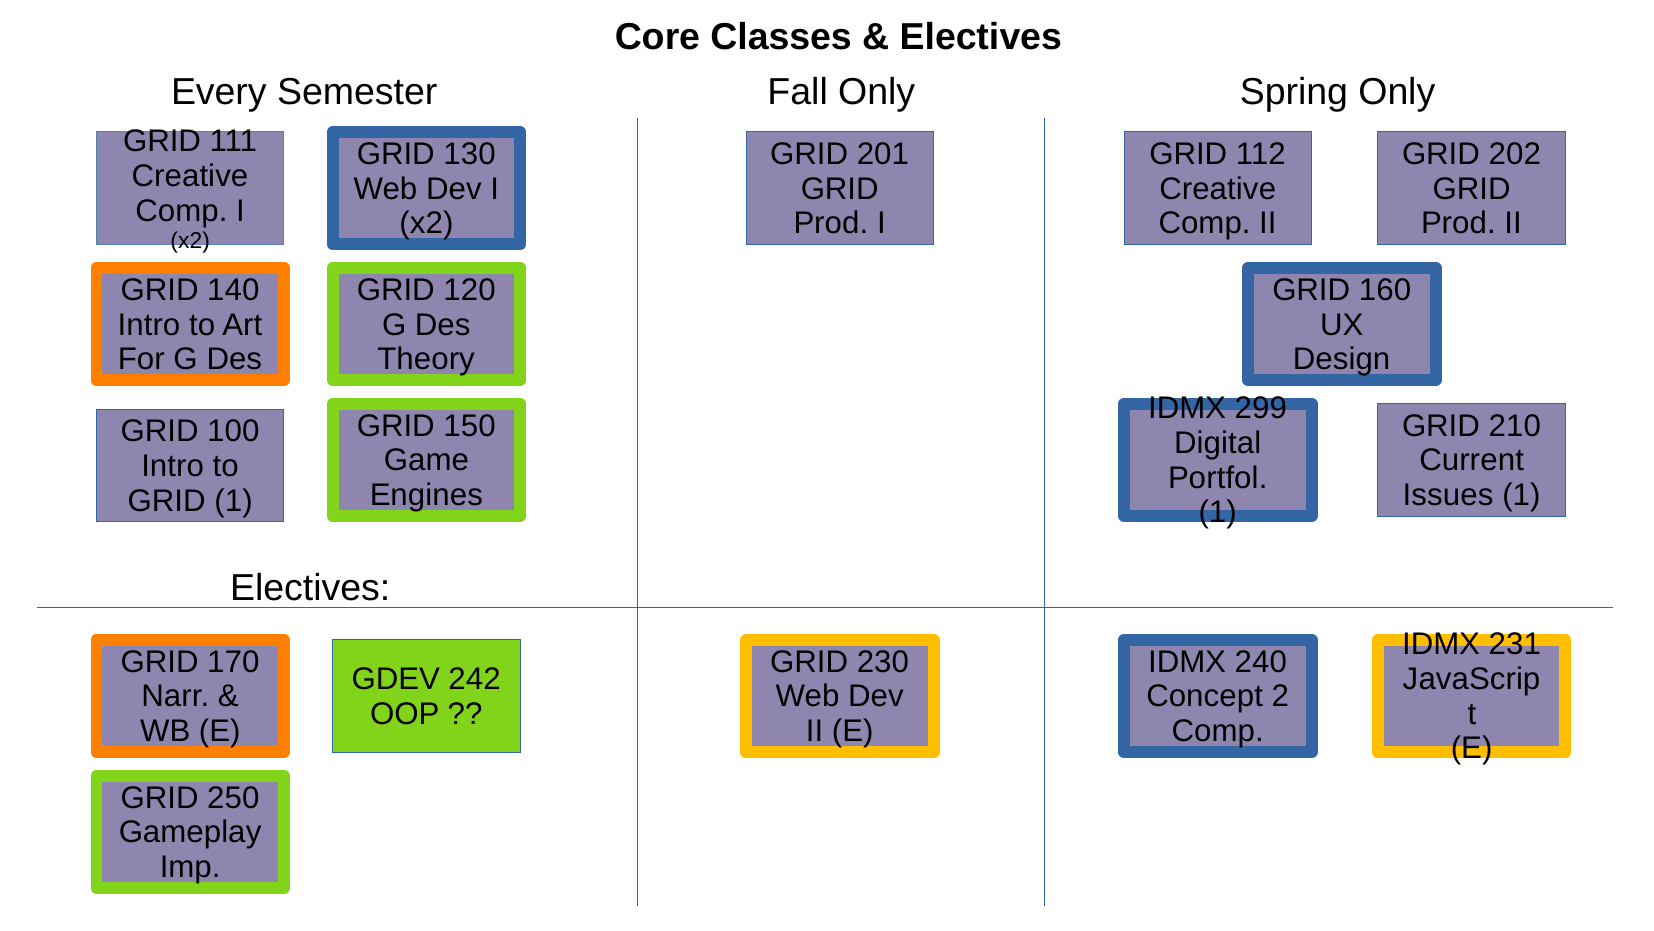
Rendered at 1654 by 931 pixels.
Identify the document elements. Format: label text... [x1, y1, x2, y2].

text_box GRID 140 Intro to Art For G Des [96, 267, 284, 381]
text_box GRID 150 Game Engines [332, 403, 521, 517]
text_box GRID 202 GRID Prod. II [1377, 131, 1566, 245]
text_box GRID 230 Web Dev II (E) [746, 639, 934, 753]
text_box GRID 100 Intro to GRID (1) [96, 409, 284, 522]
text_box GRID 210 Current Issues (1) [1377, 403, 1566, 517]
text_box Spring Only [1225, 63, 1451, 121]
text_box GRID 111 Creative Comp. I (x2) [96, 131, 284, 245]
text_box IDMX 240 Concept 2 Comp. [1124, 639, 1312, 753]
text_box Fall Only [752, 65, 931, 121]
text_box IDMX 231 JavaScript (E) [1377, 639, 1566, 753]
text_box Electives: [215, 608, 406, 617]
text_box GRID 120 G Des Theory [332, 267, 521, 381]
text_box Electives: [215, 559, 406, 607]
text_box GRID 170 Narr. & WB (E) [96, 639, 284, 753]
text_box GRID 112 Creative Comp. II [1124, 131, 1312, 245]
text_box GRID 130 Web Dev I (x2) [332, 131, 521, 245]
text_box IDMX 299 Digital Portfol. (1) [1124, 403, 1312, 517]
text_box GRID 160 UX Design [1248, 267, 1436, 381]
text_box Every Semester [156, 63, 453, 121]
text_box Core Classes & Electives [600, 7, 1078, 65]
text_box GDEV 242 OOP ?? [332, 639, 521, 753]
text_box GRID 250 Gameplay Imp. [96, 775, 284, 889]
text_box GRID 201 GRID Prod. I [746, 131, 934, 245]
